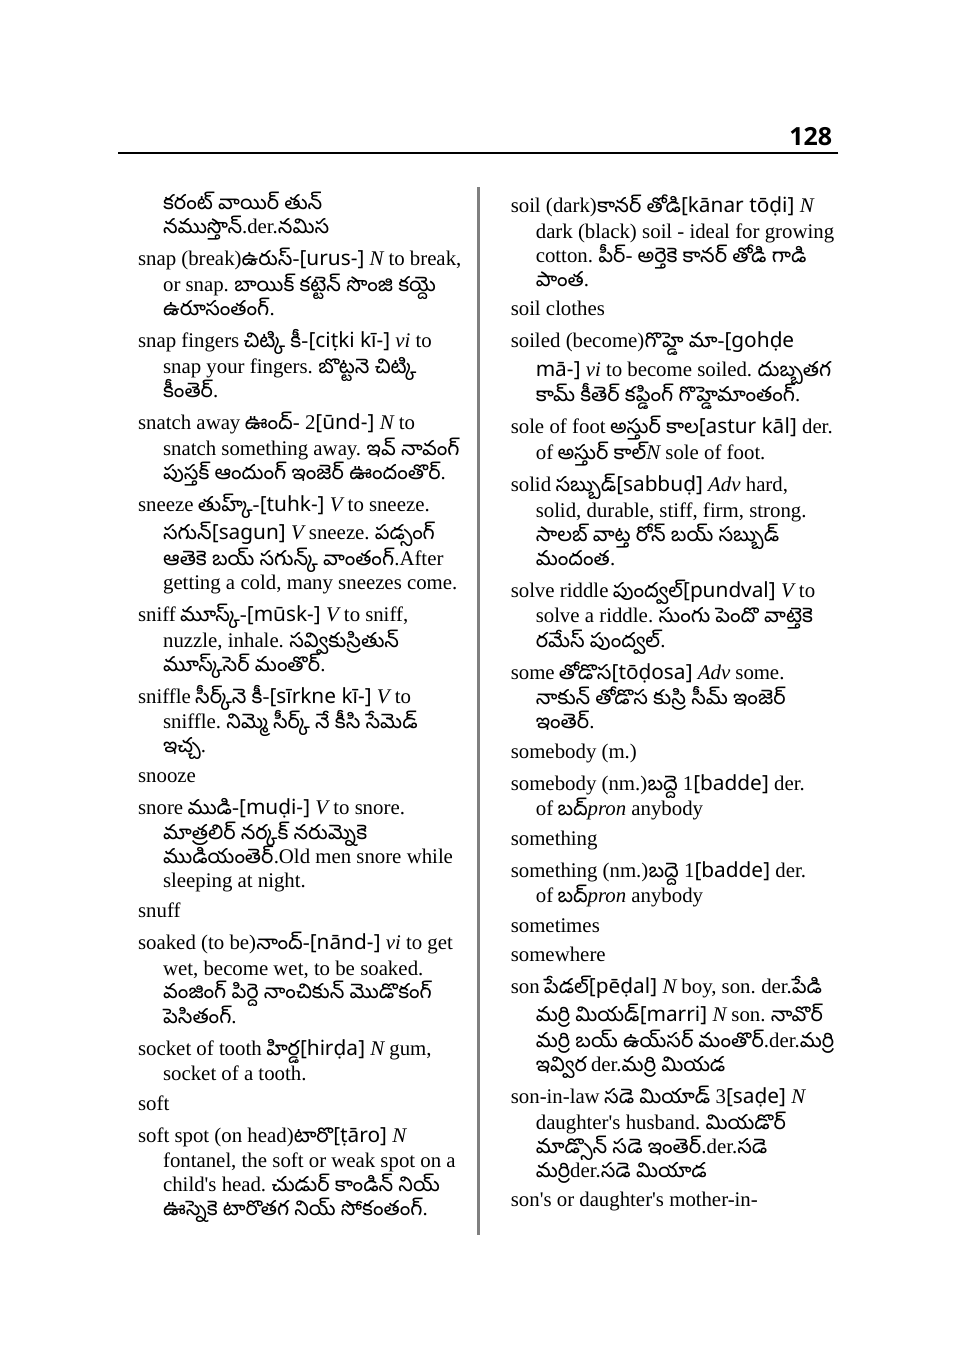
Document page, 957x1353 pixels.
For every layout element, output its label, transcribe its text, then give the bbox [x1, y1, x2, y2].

text sole of footఅస్తుర్ కాల[astur kāl] der. ofఅస్తుర్ కాల్N sole of foot. [492, 408, 837, 466]
text son's or daughter's mother-in- [492, 1184, 837, 1215]
text something [492, 822, 837, 852]
text son-in-lawసడె మియాడ్ 3[saḍe] N daughter's husband. మియడొర్ మాడ్సొన్ సడె ఇంతెర్.der.సడె మర్రిder.సడె మియాడ [492, 1078, 837, 1184]
text snap fingersచిట్కి కీ-[ciṭki kī-] vi to snap your fingers. బొట్టనె చిట్కి కీంతెర్. [119, 322, 465, 404]
text soft [119, 1087, 465, 1117]
text snoreముడి-[muḍi-] V to snore. మాత్రలిర్ నర్కక్ నరుమ్నెకె ముడియంతెర్.Old men snore while sleeping at night. [119, 789, 465, 894]
text something (nm.)బద్దె 1[badde] der. ofబద్pron anybody [492, 852, 837, 909]
text sneezeతుహ్క్-[tuhk-] V to sneeze. సగున్[sagun] V sneeze. పడ్సంగ్ ఆతెకె బయ్ సగున్క్ వాంతంగ్.After getting a cold, many sneezes come. [119, 486, 465, 596]
text sonపేడల్[pēḍal] N boy, son. der.పేడి మర్రి మియడ్[marri] N son. నావొర్ మర్రి బయ్ ఉయ్‌సర్ మంతొర్.der.మర్రి ఇవ్విరder.మర్రి మియడ [492, 968, 837, 1078]
text snooze [119, 759, 465, 789]
text soft spot (on head)టారొ[ṭāro] N fontanel, the soft or weak spot on a child's head. చుడుర్ కాండిన్ నియ్ ఊస్నెకె టారొతగ నియ్ సోకంతంగ్. [119, 1117, 465, 1224]
text soiled (become)గొహ్డె మా-[gohḍe mā-] vi to become soiled. దుబ్బతగ కామ్ కీతెర్ కప్డింగ్ గొహ్డెమాంతంగ్. [492, 322, 837, 408]
text soaked (to be)నాంద్-[nānd-] vi to get wet, become wet, to be soaked. వంజింగ్ పిర్దె నాంచికున్ మొడొకంగ్ పెసితంగ్. [119, 924, 465, 1030]
text socket of toothహిర్డ[hirḍa] N gum, socket of a tooth. [119, 1030, 465, 1087]
text someతోడొస[tōḍosa] Adv some. నాకున్ తోడొస కుస్రి సీమ్ ఇంజెర్ ఇంతెర్. [492, 654, 837, 735]
text solidసబ్బుడ్[sabbuḍ] Adv hard, solid, durable, stiff, firm, strong. సాలబ్ వాట్త రోన్ బయ్ సబ్బుడ్ మందంత. [492, 466, 837, 572]
text కరంట్ వాయిర్ తున్ నముస్తొన్.der.నమిస [119, 188, 465, 240]
text snuff [119, 894, 465, 924]
text somewhere [492, 939, 837, 968]
text somebody (m.) [492, 735, 837, 765]
text soil clothes [492, 293, 837, 322]
text snap (break)ఉరుస్-[urus-] N to break, or snap. బాయిక్ కట్టెన్ సొంజి కయ్దె ఉరూసంతంగ్. [119, 240, 465, 322]
text sniffమూస్క్-[mūsk-] V to sniff, nuzzle, inhale. సవ్వికుస్రితున్ మూస్క్‌సెర్ మంతొర్. [119, 596, 465, 678]
text soil (dark)కానర్ తోడి[kānar tōḍi] N dark (black) soil - ideal for growing cotton. పీర్- అర్తెకె కానర్ తోడి గాడి పాంత. [492, 188, 837, 293]
text sniffleసీర్క్‌నె కీ-[sīrkne kī-] V to sniffle. నిమ్మె సీర్క్ నే కీసి సేమెడ్ ఇచ్చ. [119, 678, 465, 759]
text solve riddleపుంద్వల్[pundval] V to solve a riddle. సుంగు పెందొ వాట్తెకె రమేస్ పుంద్వల్. [492, 572, 837, 654]
text snatch awayఊంద్- 2[ūnd-] N to snatch something away. ఇవ్ నావంగ్ పుస్తక్ ఆందుంగ్ ఇంజెర్ ఊందంతొర్. [119, 404, 465, 486]
text somebody (nm.)బద్దె 1[badde] der. ofబద్pron anybody [492, 765, 837, 822]
text sometimes [492, 909, 837, 939]
